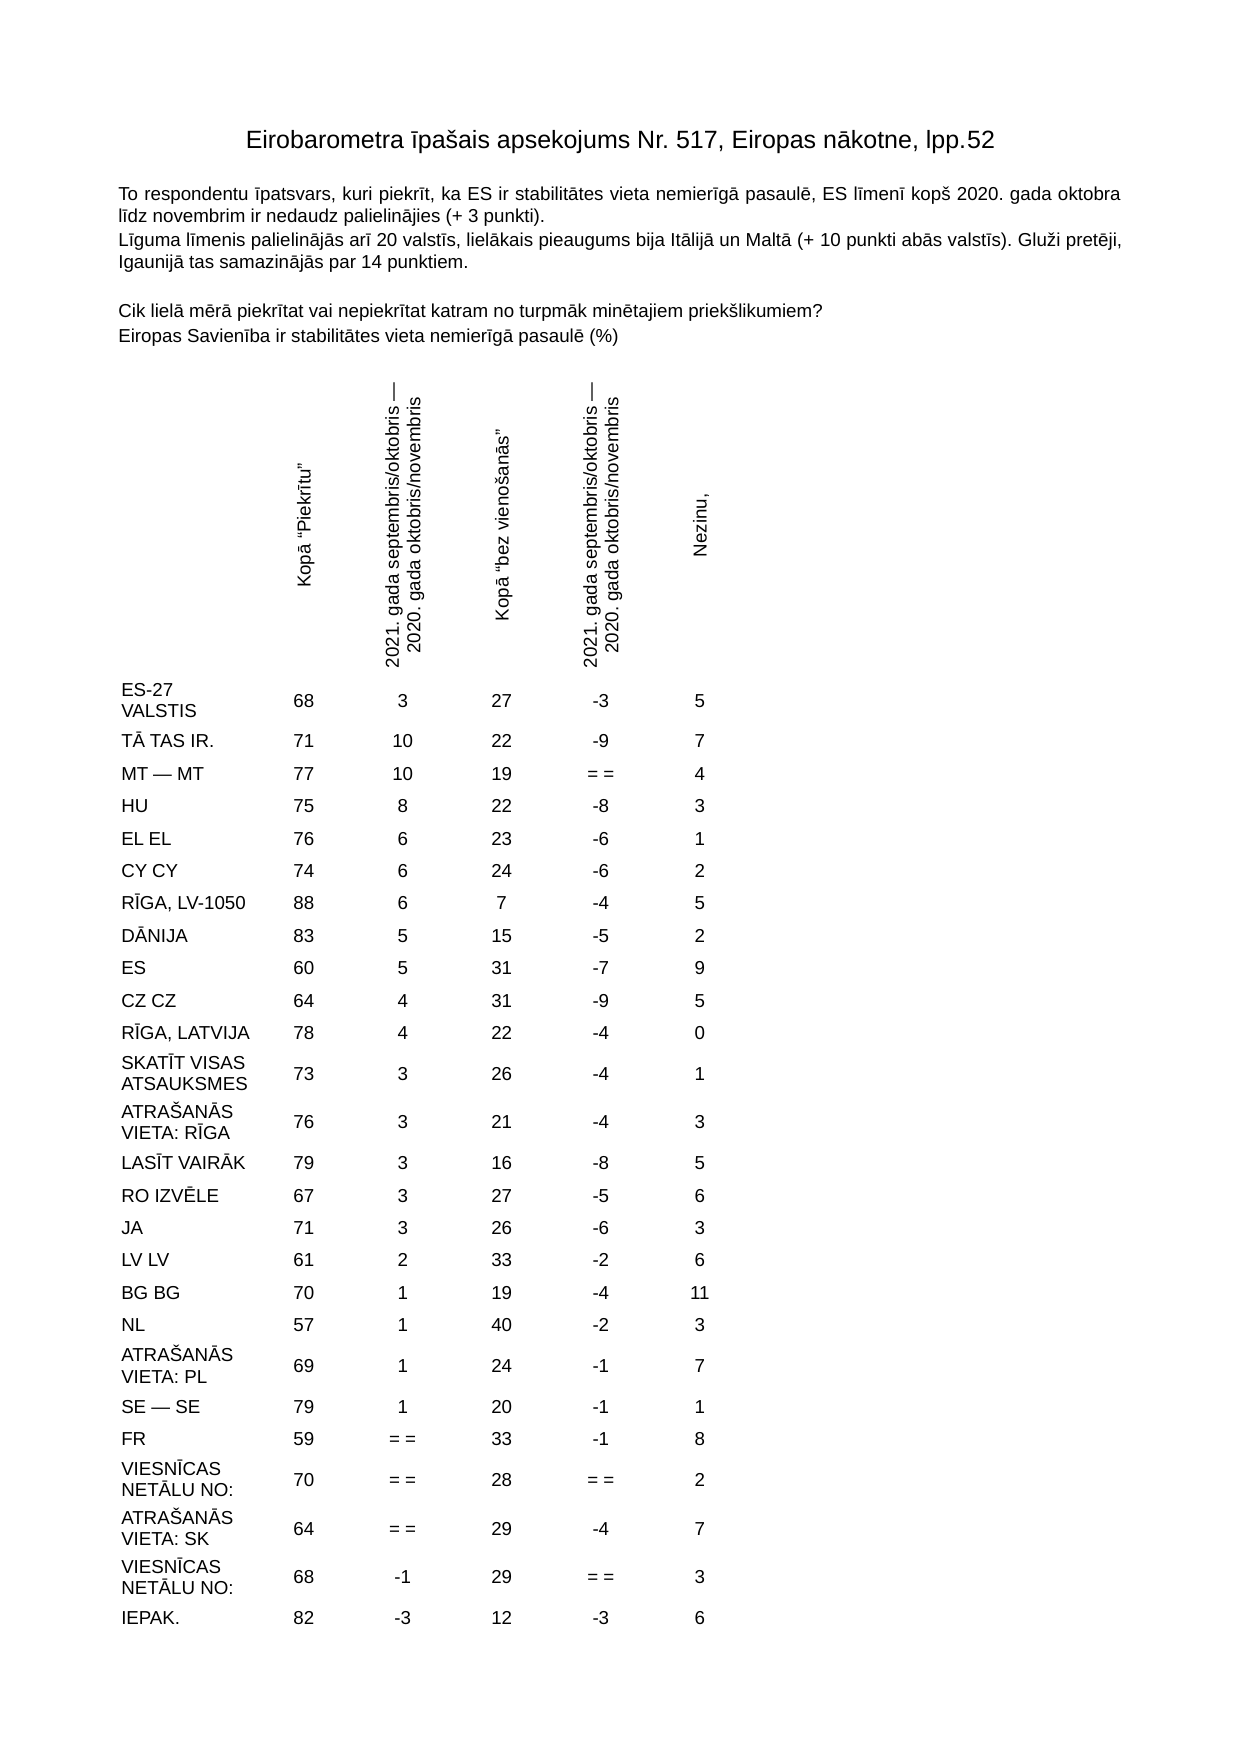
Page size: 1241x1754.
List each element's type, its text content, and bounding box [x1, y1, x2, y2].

table_cell -7 [548, 952, 653, 984]
text Eiropas Savienība ir stabilitātes vieta nemierīgā pasaulē (%) [118, 325, 1122, 347]
table_cell 3 [653, 1553, 746, 1602]
table_cell SE — SE [118, 1390, 257, 1422]
table_cell 6 [653, 1602, 746, 1634]
table_cell 28 [455, 1455, 548, 1504]
table_cell 3 [350, 1179, 455, 1211]
table_cell 7 [653, 1504, 746, 1553]
table_cell 15 [455, 919, 548, 952]
table_cell ES [118, 952, 257, 984]
table_cell 1 [653, 822, 746, 854]
table_cell 88 [257, 887, 350, 919]
table_cell DĀNIJA [118, 919, 257, 952]
table_cell 19 [455, 1276, 548, 1309]
table_cell 9 [653, 952, 746, 984]
table_cell -4 [548, 1504, 653, 1553]
table_cell NL [118, 1309, 257, 1341]
table_cell 73 [257, 1049, 350, 1098]
table_cell 77 [257, 757, 350, 789]
table_cell RĪGA, LV-1050 [118, 887, 257, 919]
table_cell 1 [350, 1309, 455, 1341]
table_cell 5 [653, 984, 746, 1016]
table_cell = = [548, 757, 653, 789]
table_cell 3 [350, 1211, 455, 1244]
table_cell 79 [257, 1147, 350, 1179]
table_header Kopā “Piekrītu” [257, 375, 350, 676]
table_cell 5 [653, 676, 746, 725]
table_cell 26 [455, 1049, 548, 1098]
table_cell 4 [350, 1016, 455, 1049]
table_cell VIESNĪCAS NETĀLU NO: [118, 1553, 257, 1602]
table_cell 68 [257, 676, 350, 725]
table_cell -1 [548, 1341, 653, 1390]
table_cell 20 [455, 1390, 548, 1422]
table_cell -1 [548, 1390, 653, 1422]
table_cell -4 [548, 1016, 653, 1049]
table_cell 3 [350, 1098, 455, 1147]
table_cell 3 [653, 790, 746, 822]
table_cell -8 [548, 1147, 653, 1179]
text To respondentu īpatsvars, kuri piekrīt, ka ES ir stabilitātes vieta nemierīgā pasaulē, ES līmenī kopš 2020. gada oktobra līdz novembrim ir nedaudz palielinājies (+ 3 punkti). [118, 183, 1122, 226]
table_cell 31 [455, 952, 548, 984]
table_cell -4 [548, 1049, 653, 1098]
table_cell 1 [350, 1276, 455, 1309]
table_cell 23 [455, 822, 548, 854]
table_cell TĀ TAS IR. [118, 725, 257, 757]
table_cell -5 [548, 1179, 653, 1211]
table_cell 21 [455, 1098, 548, 1147]
table_cell 4 [653, 757, 746, 789]
table_header [118, 375, 257, 676]
table_cell -4 [548, 887, 653, 919]
table_cell -9 [548, 725, 653, 757]
table_cell 3 [653, 1098, 746, 1147]
table_cell 5 [653, 1147, 746, 1179]
table_header 2021. gada septembris/oktobris — 2020. gada oktobris/novembris [350, 375, 455, 676]
table_cell 1 [350, 1341, 455, 1390]
table_cell 24 [455, 854, 548, 887]
table_cell CZ CZ [118, 984, 257, 1016]
table_cell 27 [455, 1179, 548, 1211]
table_cell 0 [653, 1016, 746, 1049]
table_cell -1 [548, 1423, 653, 1455]
table_header 2021. gada septembris/oktobris — 2020. gada oktobris/novembris [548, 375, 653, 676]
table_cell -1 [350, 1553, 455, 1602]
table_cell 3 [350, 1049, 455, 1098]
table_cell 76 [257, 1098, 350, 1147]
table_cell 61 [257, 1244, 350, 1276]
table_cell 60 [257, 952, 350, 984]
table_cell 7 [653, 1341, 746, 1390]
table_cell 8 [653, 1423, 746, 1455]
table_cell 71 [257, 725, 350, 757]
table_cell 2 [653, 919, 746, 952]
table_cell 16 [455, 1147, 548, 1179]
table_cell -8 [548, 790, 653, 822]
table_cell 6 [653, 1179, 746, 1211]
table_cell 22 [455, 725, 548, 757]
table_cell 68 [257, 1553, 350, 1602]
table_cell 10 [350, 757, 455, 789]
table_cell 3 [653, 1211, 746, 1244]
table_cell 7 [455, 887, 548, 919]
table_cell VIESNĪCAS NETĀLU NO: [118, 1455, 257, 1504]
table_cell ATRAŠANĀS VIETA: RĪGA [118, 1098, 257, 1147]
table_cell -3 [548, 676, 653, 725]
table_cell 59 [257, 1423, 350, 1455]
table_cell 70 [257, 1455, 350, 1504]
table_cell -4 [548, 1098, 653, 1147]
table_cell 2 [653, 854, 746, 887]
table_cell 5 [653, 887, 746, 919]
table_cell LV LV [118, 1244, 257, 1276]
table_cell FR [118, 1423, 257, 1455]
table_cell 33 [455, 1244, 548, 1276]
table_cell 19 [455, 757, 548, 789]
table_cell 7 [653, 725, 746, 757]
table_cell BG BG [118, 1276, 257, 1309]
table_cell 31 [455, 984, 548, 1016]
table_cell ATRAŠANĀS VIETA: SK [118, 1504, 257, 1553]
text Līguma līmenis palielinājās arī 20 valstīs, lielākais pieaugums bija Itālijā un Maltā (+ 10 punkti abās valstīs). Gluži pretēji, Igaunijā tas samazinājās par 14 punktiem. [118, 229, 1122, 272]
table_cell RĪGA, LATVIJA [118, 1016, 257, 1049]
table_cell -2 [548, 1244, 653, 1276]
table_cell -6 [548, 822, 653, 854]
table_cell 1 [350, 1390, 455, 1422]
table_cell 71 [257, 1211, 350, 1244]
table_cell 24 [455, 1341, 548, 1390]
table_cell 26 [455, 1211, 548, 1244]
table_cell = = [350, 1455, 455, 1504]
table_cell 69 [257, 1341, 350, 1390]
table_cell -4 [548, 1276, 653, 1309]
table_cell 40 [455, 1309, 548, 1341]
table_cell 4 [350, 984, 455, 1016]
table_cell 22 [455, 790, 548, 822]
table_cell -3 [548, 1602, 653, 1634]
table_cell -5 [548, 919, 653, 952]
table_cell 6 [350, 887, 455, 919]
table_cell 82 [257, 1602, 350, 1634]
table_cell 29 [455, 1504, 548, 1553]
table_cell 67 [257, 1179, 350, 1211]
table_cell 64 [257, 1504, 350, 1553]
table_cell JA [118, 1211, 257, 1244]
table_cell 3 [350, 676, 455, 725]
table_cell = = [548, 1553, 653, 1602]
table_header Nezinu, [653, 375, 746, 676]
table_cell 6 [350, 822, 455, 854]
table_cell -6 [548, 1211, 653, 1244]
table_cell = = [548, 1455, 653, 1504]
table_cell 64 [257, 984, 350, 1016]
table_cell 57 [257, 1309, 350, 1341]
table_cell 11 [653, 1276, 746, 1309]
table_cell 27 [455, 676, 548, 725]
table_cell 79 [257, 1390, 350, 1422]
table_cell = = [350, 1504, 455, 1553]
table_cell RO IZVĒLE [118, 1179, 257, 1211]
table_cell MT — MT [118, 757, 257, 789]
table_cell 1 [653, 1390, 746, 1422]
text Cik lielā mērā piekrītat vai nepiekrītat katram no turpmāk minētajiem priekšlikumiem? [118, 300, 1122, 322]
table_cell EL EL [118, 822, 257, 854]
table_cell 3 [350, 1147, 455, 1179]
table_cell HU [118, 790, 257, 822]
table_cell -9 [548, 984, 653, 1016]
table_cell 1 [653, 1049, 746, 1098]
table_cell 2 [350, 1244, 455, 1276]
table_cell 83 [257, 919, 350, 952]
table_cell 6 [653, 1244, 746, 1276]
table_cell -2 [548, 1309, 653, 1341]
table_cell ATRAŠANĀS VIETA: PL [118, 1341, 257, 1390]
table_cell CY CY [118, 854, 257, 887]
table_cell -6 [548, 854, 653, 887]
table_cell 74 [257, 854, 350, 887]
table_cell 5 [350, 952, 455, 984]
table_cell 2 [653, 1455, 746, 1504]
table_cell = = [350, 1423, 455, 1455]
table_cell 5 [350, 919, 455, 952]
table_cell 78 [257, 1016, 350, 1049]
table_cell 29 [455, 1553, 548, 1602]
table_cell 12 [455, 1602, 548, 1634]
table_cell 3 [653, 1309, 746, 1341]
table_cell ES-27 VALSTIS [118, 676, 257, 725]
table_cell 8 [350, 790, 455, 822]
table_cell LASĪT VAIRĀK [118, 1147, 257, 1179]
table_cell -3 [350, 1602, 455, 1634]
table_cell 33 [455, 1423, 548, 1455]
table_cell 70 [257, 1276, 350, 1309]
table_cell 75 [257, 790, 350, 822]
table_cell SKATĪT VISAS ATSAUKSMES [118, 1049, 257, 1098]
table_header Kopā “bez vienošanās” [455, 375, 548, 676]
table_cell IEPAK. [118, 1602, 257, 1634]
table_cell 10 [350, 725, 455, 757]
table_cell 22 [455, 1016, 548, 1049]
table_cell 76 [257, 822, 350, 854]
table_cell 6 [350, 854, 455, 887]
